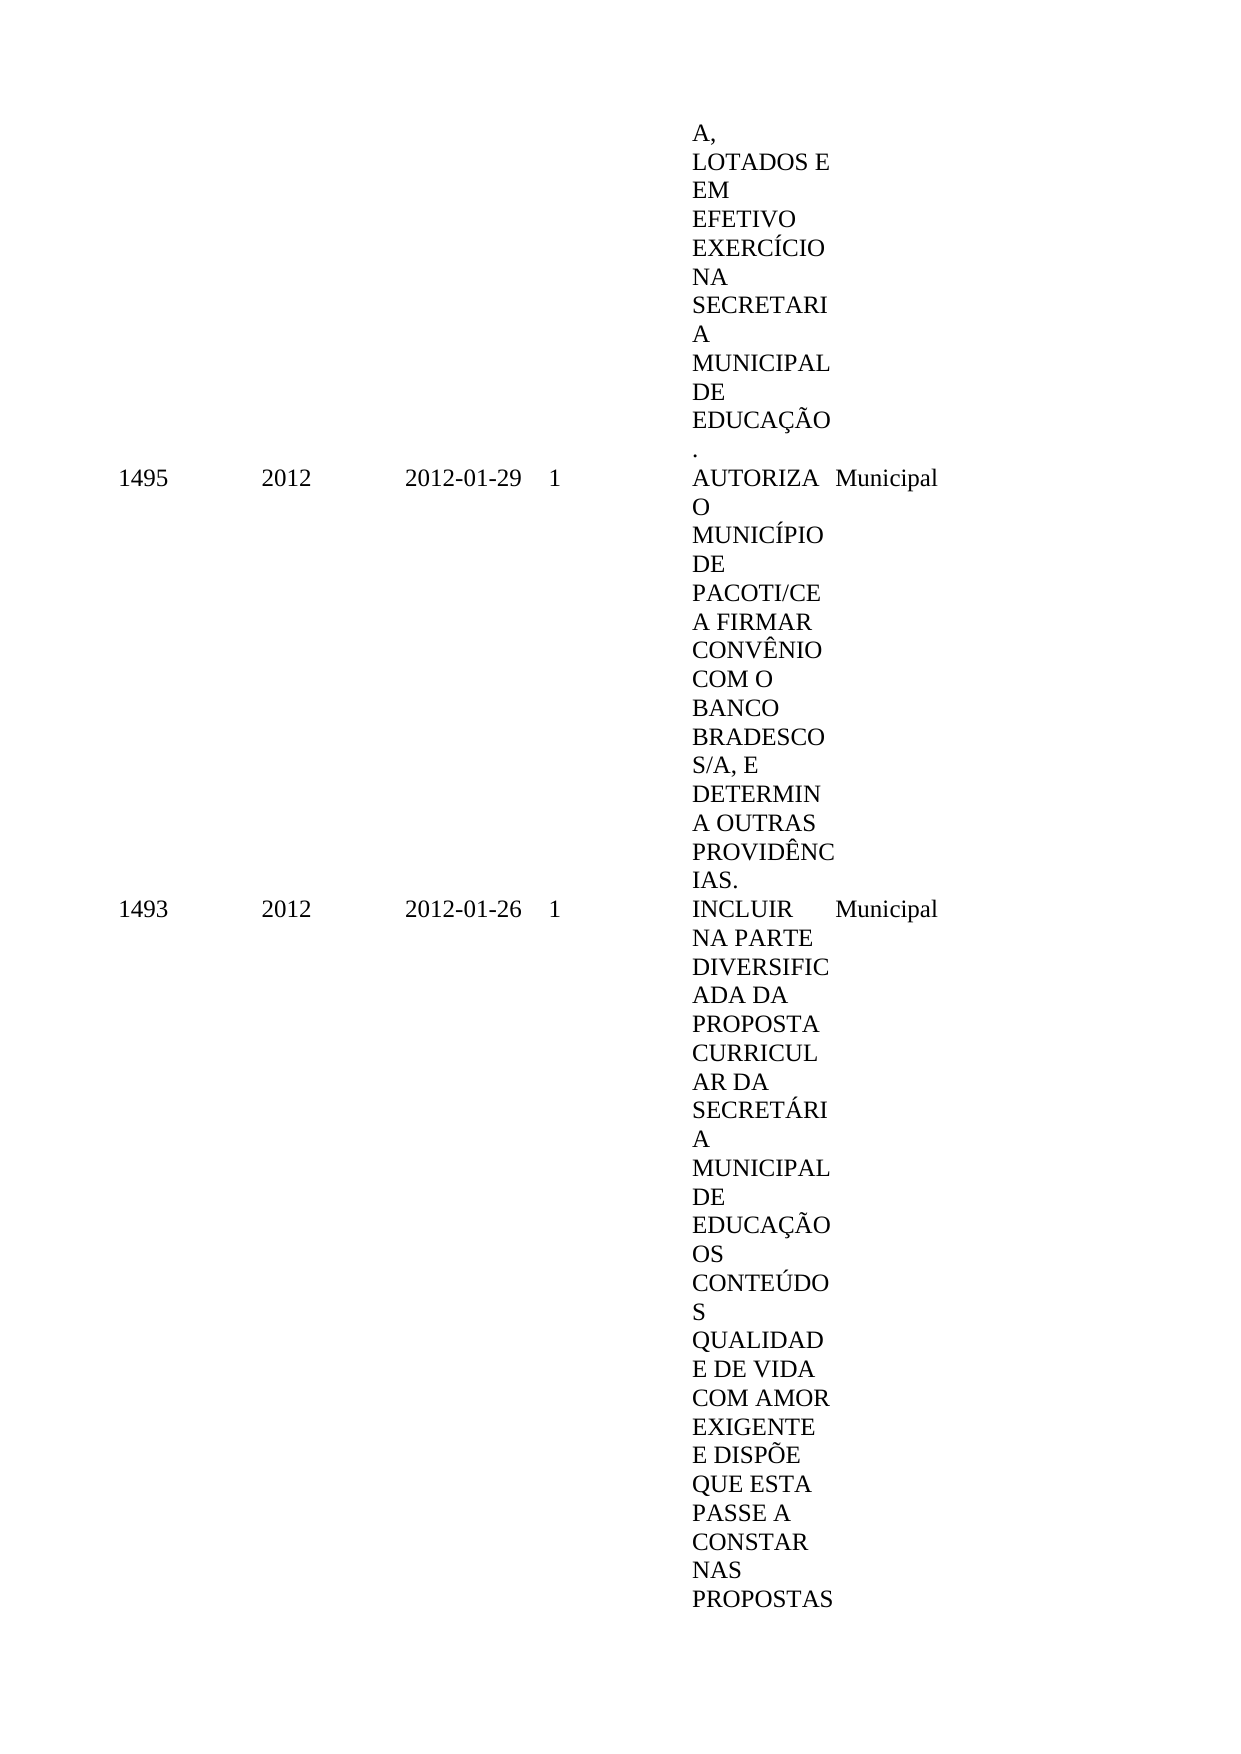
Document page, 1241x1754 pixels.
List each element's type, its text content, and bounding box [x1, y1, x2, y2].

table_cell 1493 [118, 894, 261, 1613]
table_cell INCLUIR NA PARTE DIVERSIFICADA DA PROPOSTA CURRICULAR DA SECRETÁRIA MUNICIPAL DE EDUCAÇÃO OS CONTEÚDOS QUALIDADE DE VIDA COM AMOR EXIGENTE E DISPÕE QUE ESTA PASSE A CONSTAR NAS PROPOSTAS [692, 894, 835, 1613]
table_cell 1 [548, 463, 692, 894]
table_cell 2012 [261, 894, 405, 1613]
table_cell 2012 [261, 463, 405, 894]
table_cell [261, 118, 405, 463]
table_cell AUTORIZA O MUNICÍPIO DE PACOTI/CE A FIRMAR CONVÊNIO COM O BANCO BRADESCO S/A, E DETERMINA OUTRAS PROVIDÊNCIAS. [692, 463, 835, 894]
table_cell 1 [548, 894, 692, 1613]
table_cell Municipal [835, 463, 979, 894]
table_cell [405, 118, 548, 463]
table_cell 1495 [118, 463, 261, 894]
table_cell [835, 118, 979, 463]
table_cell A, LOTADOS E EM EFETIVO EXERCÍCIO NA SECRETARIA MUNICIPAL DE EDUCAÇÃO. [692, 118, 835, 463]
table_cell 2012-01-26 [405, 894, 548, 1613]
table_cell [979, 118, 1122, 463]
table_cell 2012-01-29 [405, 463, 548, 894]
table_cell Municipal [835, 894, 979, 1613]
table_cell [118, 118, 261, 463]
table_cell [979, 894, 1122, 1613]
table_cell [979, 463, 1122, 894]
table_cell [548, 118, 692, 463]
